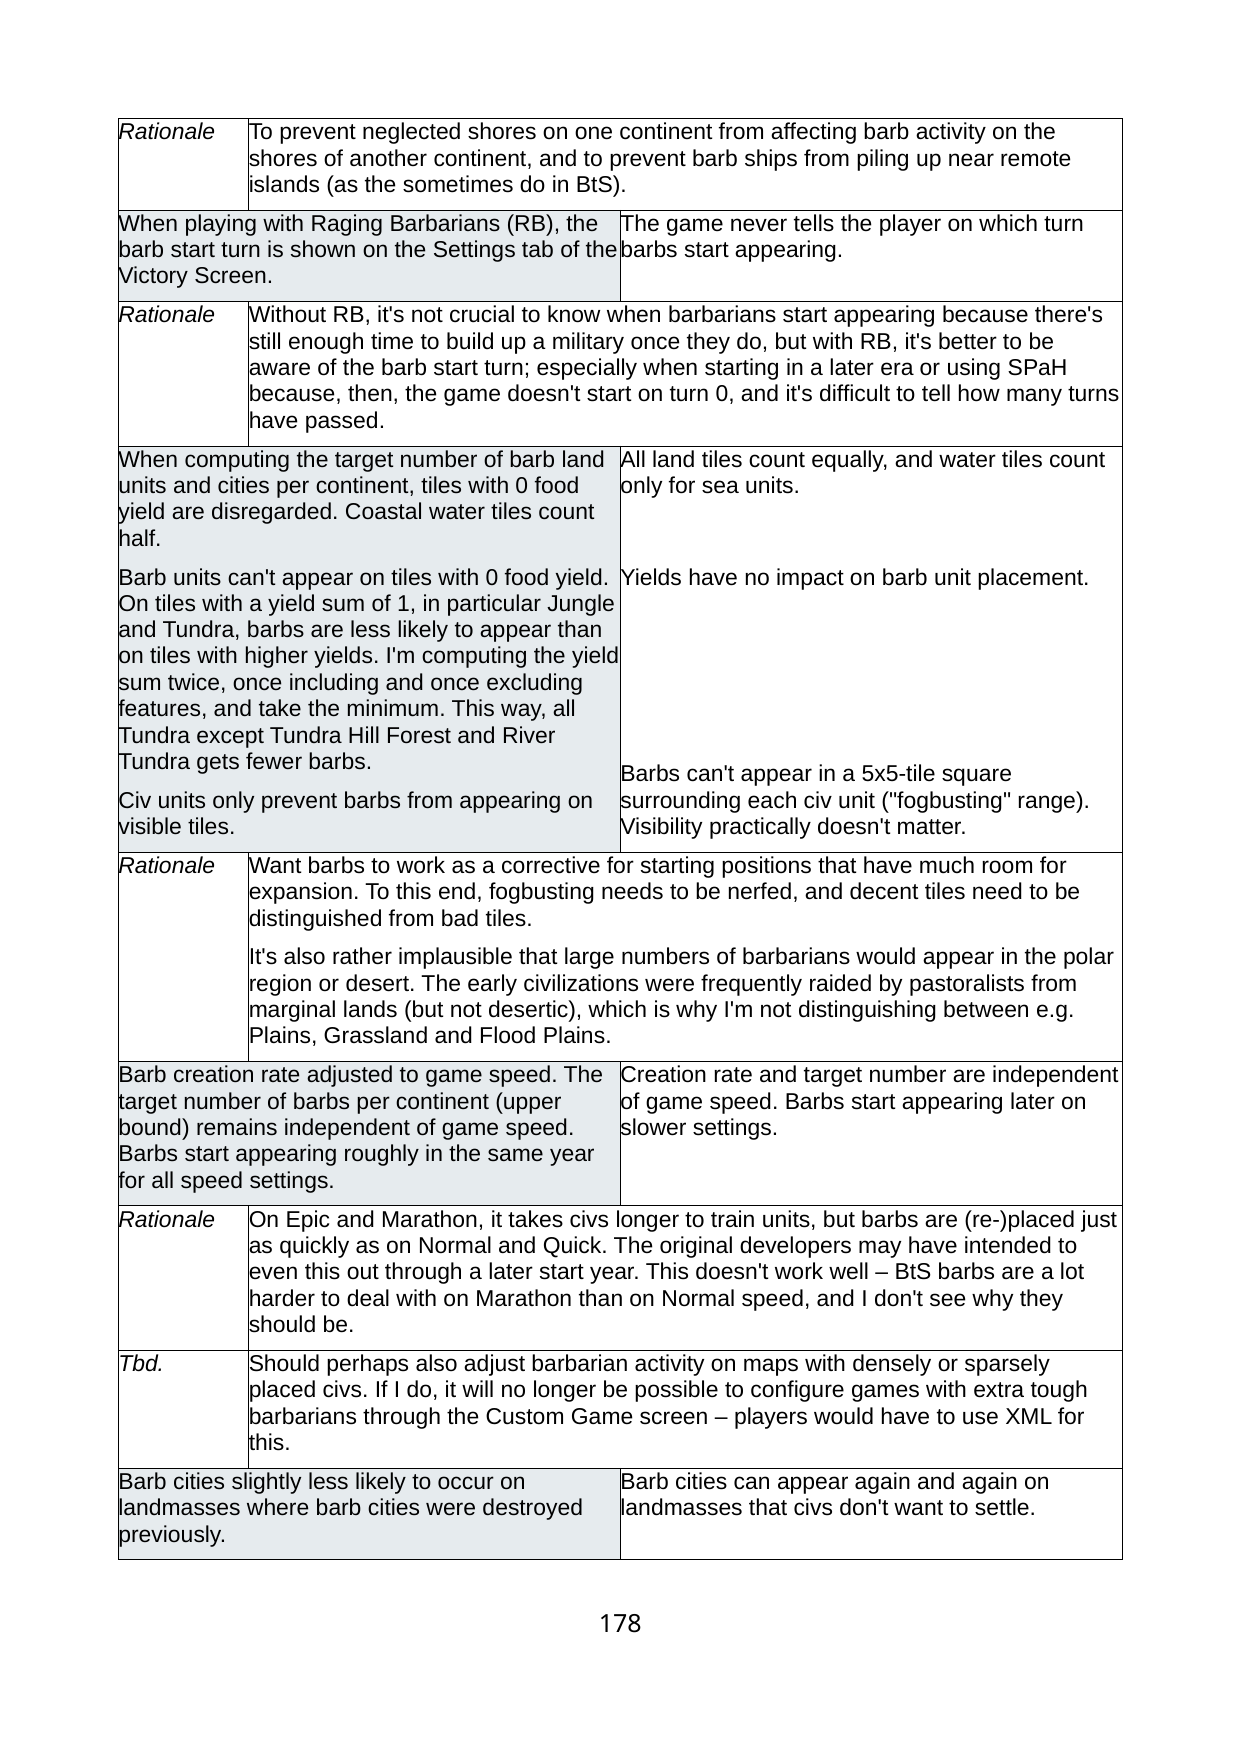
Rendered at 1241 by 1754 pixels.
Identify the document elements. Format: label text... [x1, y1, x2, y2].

table_cell Creation rate and target number are independent of game speed. Barbs start appearing later on slower settings. [621, 1062, 1122, 1205]
table_cell Without RB, it's not crucial to know when barbarians start appearing because there's still enough time to build up a military once they do, but with RB, it's better to be aware of the barb start turn; especially when starting in a later era or using SPaH because, then, the game doesn't start on turn 0, and it's difficult to tell how many turns have passed. [249, 302, 1122, 446]
table_cell Should perhaps also adjust barbarian activity on maps with densely or sparsely placed civs. If I do, it will no longer be possible to configure games with extra tough barbarians through the Custom Game screen – players would have to use XML for this. [249, 1351, 1122, 1468]
table_cell Barb cities can appear again and again on landmasses that civs don't want to settle. [621, 1469, 1122, 1559]
table_cell Barb cities slightly less likely to occur on landmasses where barb cities were destroyed previously. [119, 1469, 620, 1559]
table_cell Want barbs to work as a corrective for starting positions that have much room for expansion. To this end, fogbusting needs to be nerfed, and decent tiles need to be distinguished from bad tiles. It's also rather implausible that large numbers of barbarians would appear in the polar region or desert. The early civilizations were frequently raided by pastoralists from marginal lands (but not desertic), which is why I'm not distinguishing between e.g. Plains, Grassland and Flood Plains. [249, 853, 1122, 1061]
table_cell When computing the target number of barb land units and cities per continent, tiles with 0 food yield are disregarded. Coastal water tiles count half. Barb units can't appear on tiles with 0 food yield. On tiles with a yield sum of 1, in particular Jungle and Tundra, barbs are less likely to appear than on tiles with higher yields. I'm computing the yield sum twice, once including and once excluding features, and take the minimum. This way, all Tundra except Tundra Hill Forest and River Tundra gets fewer barbs. Civ units only prevent barbs from appearing on visible tiles. [119, 447, 620, 852]
table_cell Rationale [119, 853, 248, 1061]
table_cell Tbd. [119, 1351, 248, 1468]
table_cell To prevent neglected shores on one continent from affecting barb activity on the shores of another continent, and to prevent barb ships from piling up near remote islands (as the sometimes do in BtS). [249, 119, 1122, 210]
table_cell Rationale [119, 302, 248, 446]
table_cell Rationale [119, 1206, 248, 1350]
table_cell Rationale [119, 119, 248, 210]
table_cell On Epic and Marathon, it takes civs longer to train units, but barbs are (re-)placed just as quickly as on Normal and Quick. The original developers may have intended to even this out through a later start year. This doesn't work well – BtS barbs are a lot harder to deal with on Marathon than on Normal speed, and I don't see why they should be. [249, 1206, 1122, 1350]
table_cell The game never tells the player on which turn barbs start appearing. [621, 211, 1122, 301]
table_cell Barb creation rate adjusted to game speed. The target number of barbs per continent (upper bound) remains independent of game speed. Barbs start appearing roughly in the same year for all speed settings. [119, 1062, 620, 1205]
table_cell When playing with Raging Barbarians (RB), the barb start turn is shown on the Settings tab of the Victory Screen. [119, 211, 620, 301]
table_cell All land tiles count equally, and water tiles count only for sea units. Yields have no impact on barb unit placement. Barbs can't appear in a 5x5-tile square surrounding each civ unit ("fogbusting" range). Visibility practically doesn't matter. [621, 447, 1122, 852]
